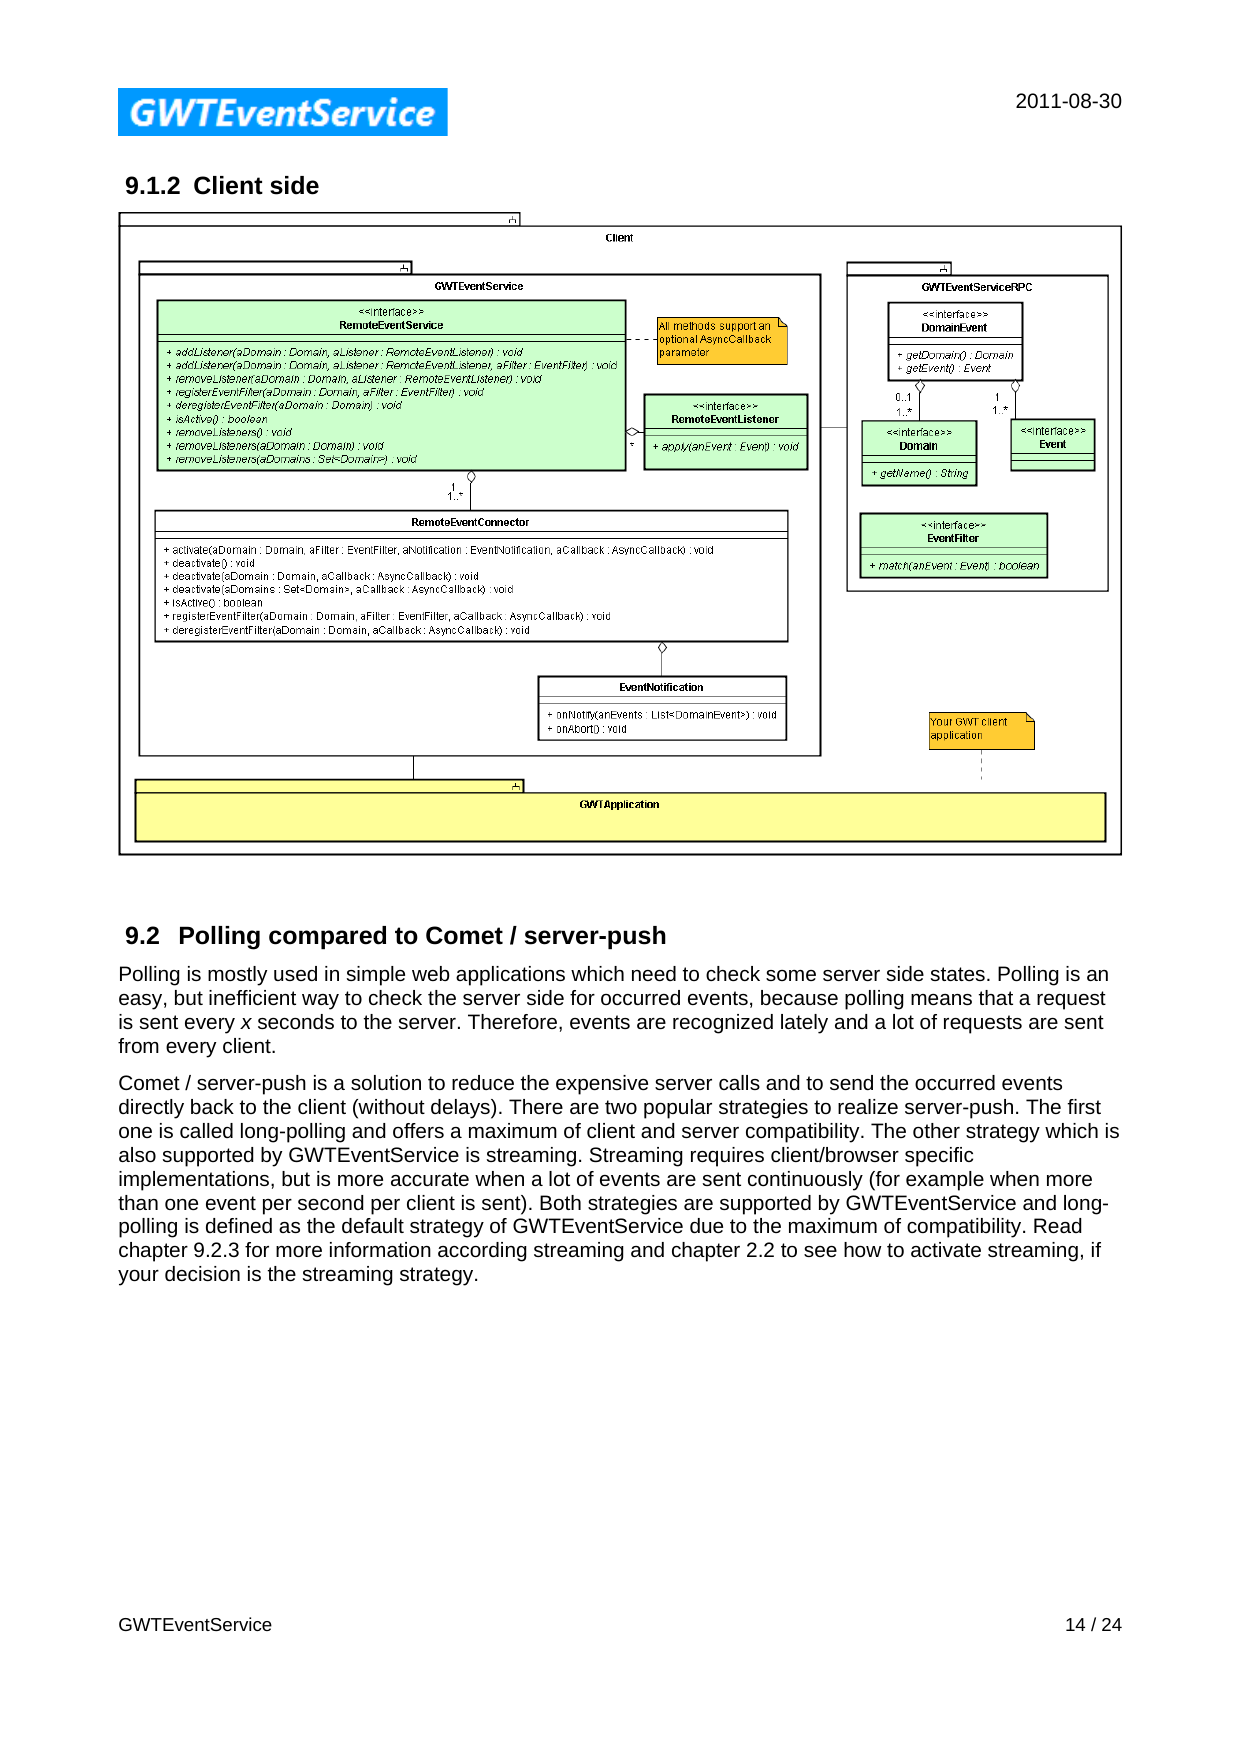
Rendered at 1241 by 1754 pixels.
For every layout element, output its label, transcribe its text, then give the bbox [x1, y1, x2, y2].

picture [118, 212, 1123, 860]
text Comet / server-push is a solution to reduce the expensive server calls and to send the occurred events directly back to the client (without delays). There are two popular strategies to realize server-push. The first one is called long-polling and offers a maximum of client and server compatibility. The other strategy which is also supported by GWTEventService is streaming. Streaming requires client/browser specific implementations, but is more accurate when a lot of events are sent continuously (for example when more than one event per second per client is sent). Both strategies are supported by GWTEventService and long-polling is defined as the default strategy of GWTEventService due to the maximum of compatibility. Read chapter 9.2.3 for more information according streaming and chapter 2.2 to see how to activate streaming, if your decision is the streaming strategy. [118, 1071, 1122, 1286]
picture [118, 88, 448, 136]
subtitle Polling compared to Comet / server-push [118, 921, 1122, 950]
subtitle Client side [118, 171, 1122, 200]
text Polling is mostly used in simple web applications which need to check some server side states. Polling is an easy, but inefficient way to check the server side for occurred events, because polling means that a request is sent every x seconds to the server. Therefore, events are recognized lately and a lot of requests are sent from every client. [118, 962, 1122, 1058]
